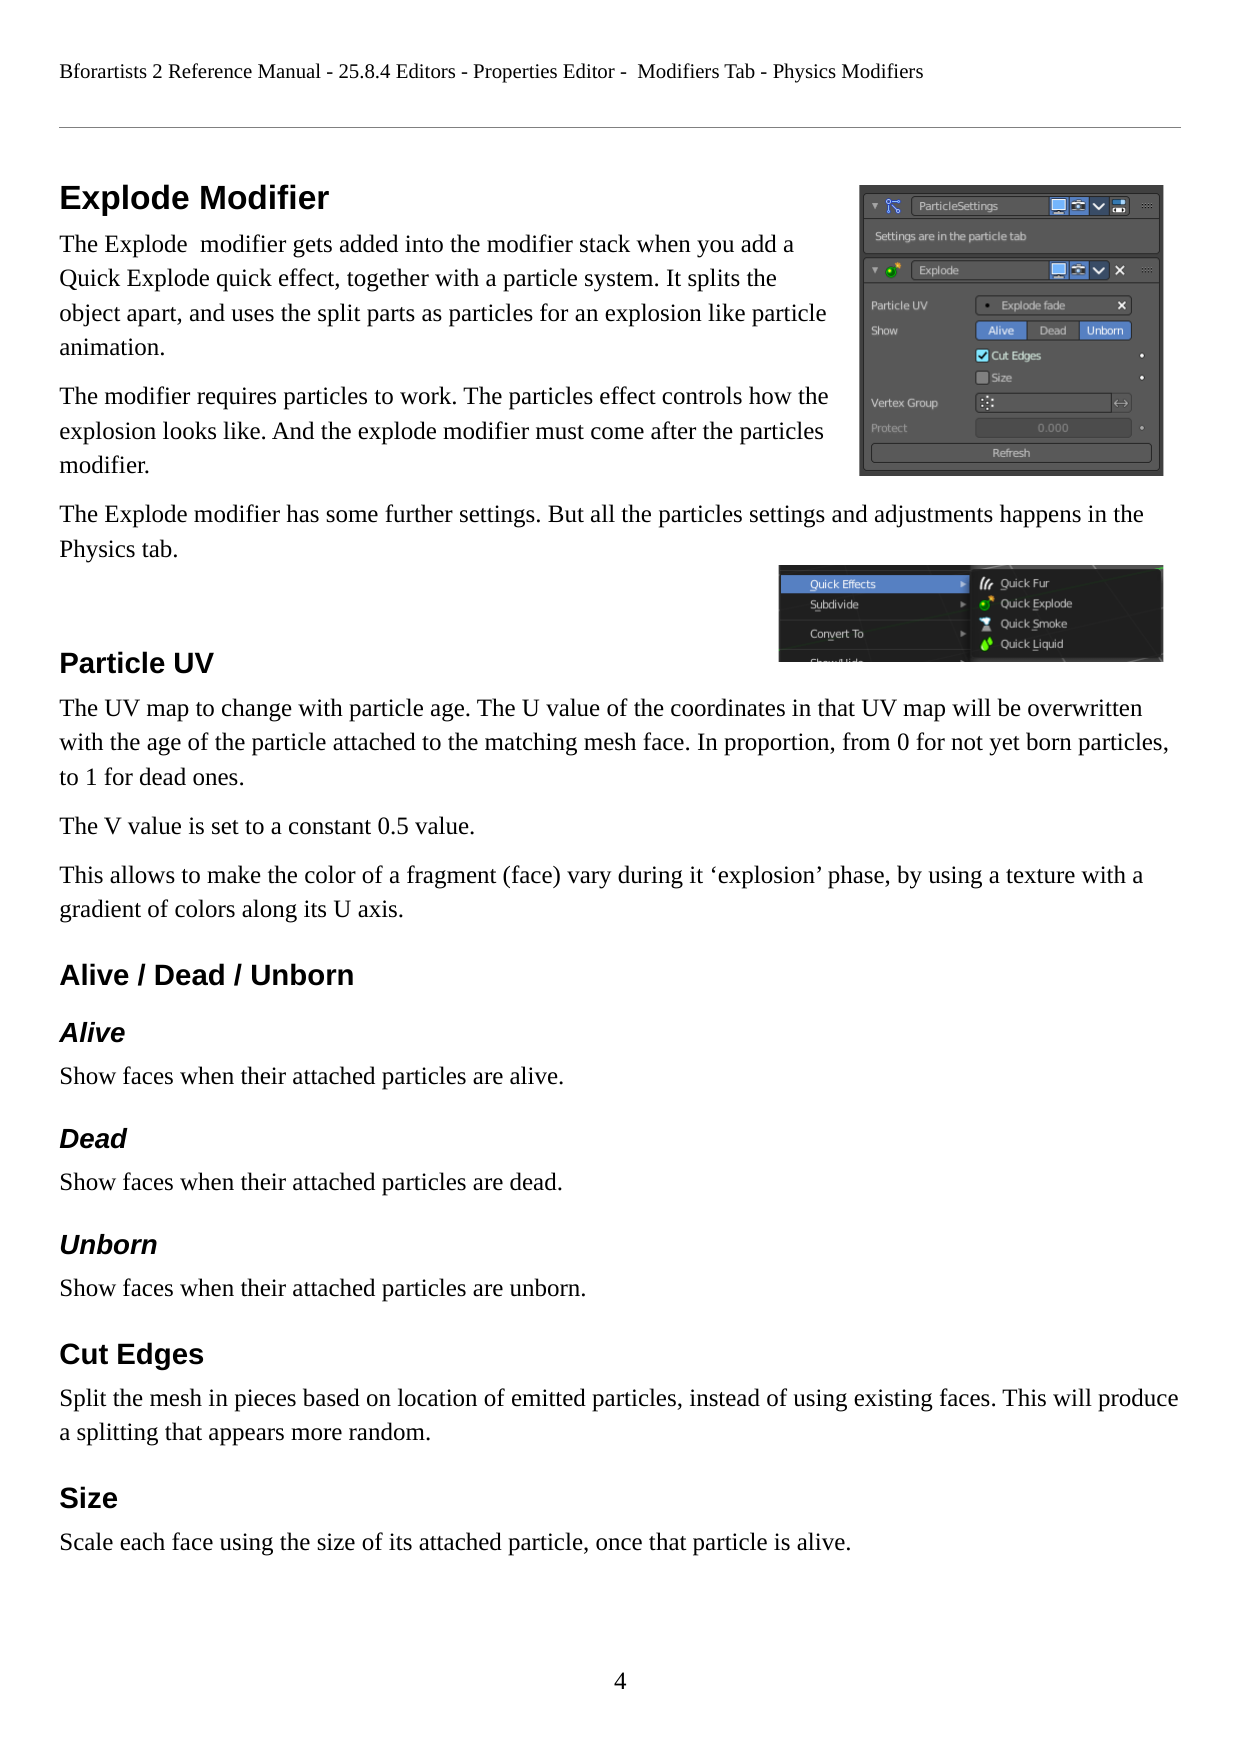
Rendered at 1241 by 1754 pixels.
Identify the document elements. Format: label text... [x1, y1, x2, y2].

text Show faces when their attached particles are alive. [59, 1061, 1181, 1090]
subtitle Explode Modifier [59, 178, 1181, 216]
text The modifier requires particles to work. The particles effect controls how the explosion looks like. And the explode modifier must come after the particles modifier. [59, 381, 1181, 479]
text Show faces when their attached particles are unborn. [59, 1273, 1181, 1302]
subtitle Alive / Dead / Unborn [59, 958, 1181, 992]
text The UV map to change with particle age. The U value of the coordinates in that UV map will be overwritten with the age of the particle attached to the matching mesh face. In proportion, from 0 for not yet born particles, to 1 for dead ones. [59, 693, 1181, 790]
text The V value is set to a constant 0.5 value. [59, 811, 1181, 839]
subtitle Particle UV [59, 646, 1181, 680]
subtitle Cut Edges [59, 1337, 1181, 1370]
text This allows to make the color of a fragment (face) vary during it ‘explosion’ phase, by using a texture with a gradient of colors along its U axis. [59, 860, 1181, 923]
subtitle Unborn [59, 1228, 1181, 1260]
text The Explode modifier gets added into the modifier stack when you add a Quick Explode quick effect, together with a particle system. It splits the object apart, and uses the split parts as particles for an explosion like particle animation. [59, 229, 859, 361]
text Split the mesh in pieces based on location of emitted particles, instead of using existing faces. This will produce a splitting that appears more random. [59, 1383, 1181, 1446]
text Scale each face using the size of its attached particle, once that particle is alive. [59, 1527, 1181, 1556]
subtitle Alive [59, 1017, 1181, 1048]
picture [778, 565, 1164, 662]
picture [859, 185, 1164, 476]
subtitle Size [59, 1481, 1181, 1515]
subtitle Dead [59, 1123, 1181, 1154]
text Show faces when their attached particles are dead. [59, 1167, 1181, 1196]
text The Explode modifier has some further settings. But all the particles settings and adjustments happens in the Physics tab. [59, 499, 1181, 562]
